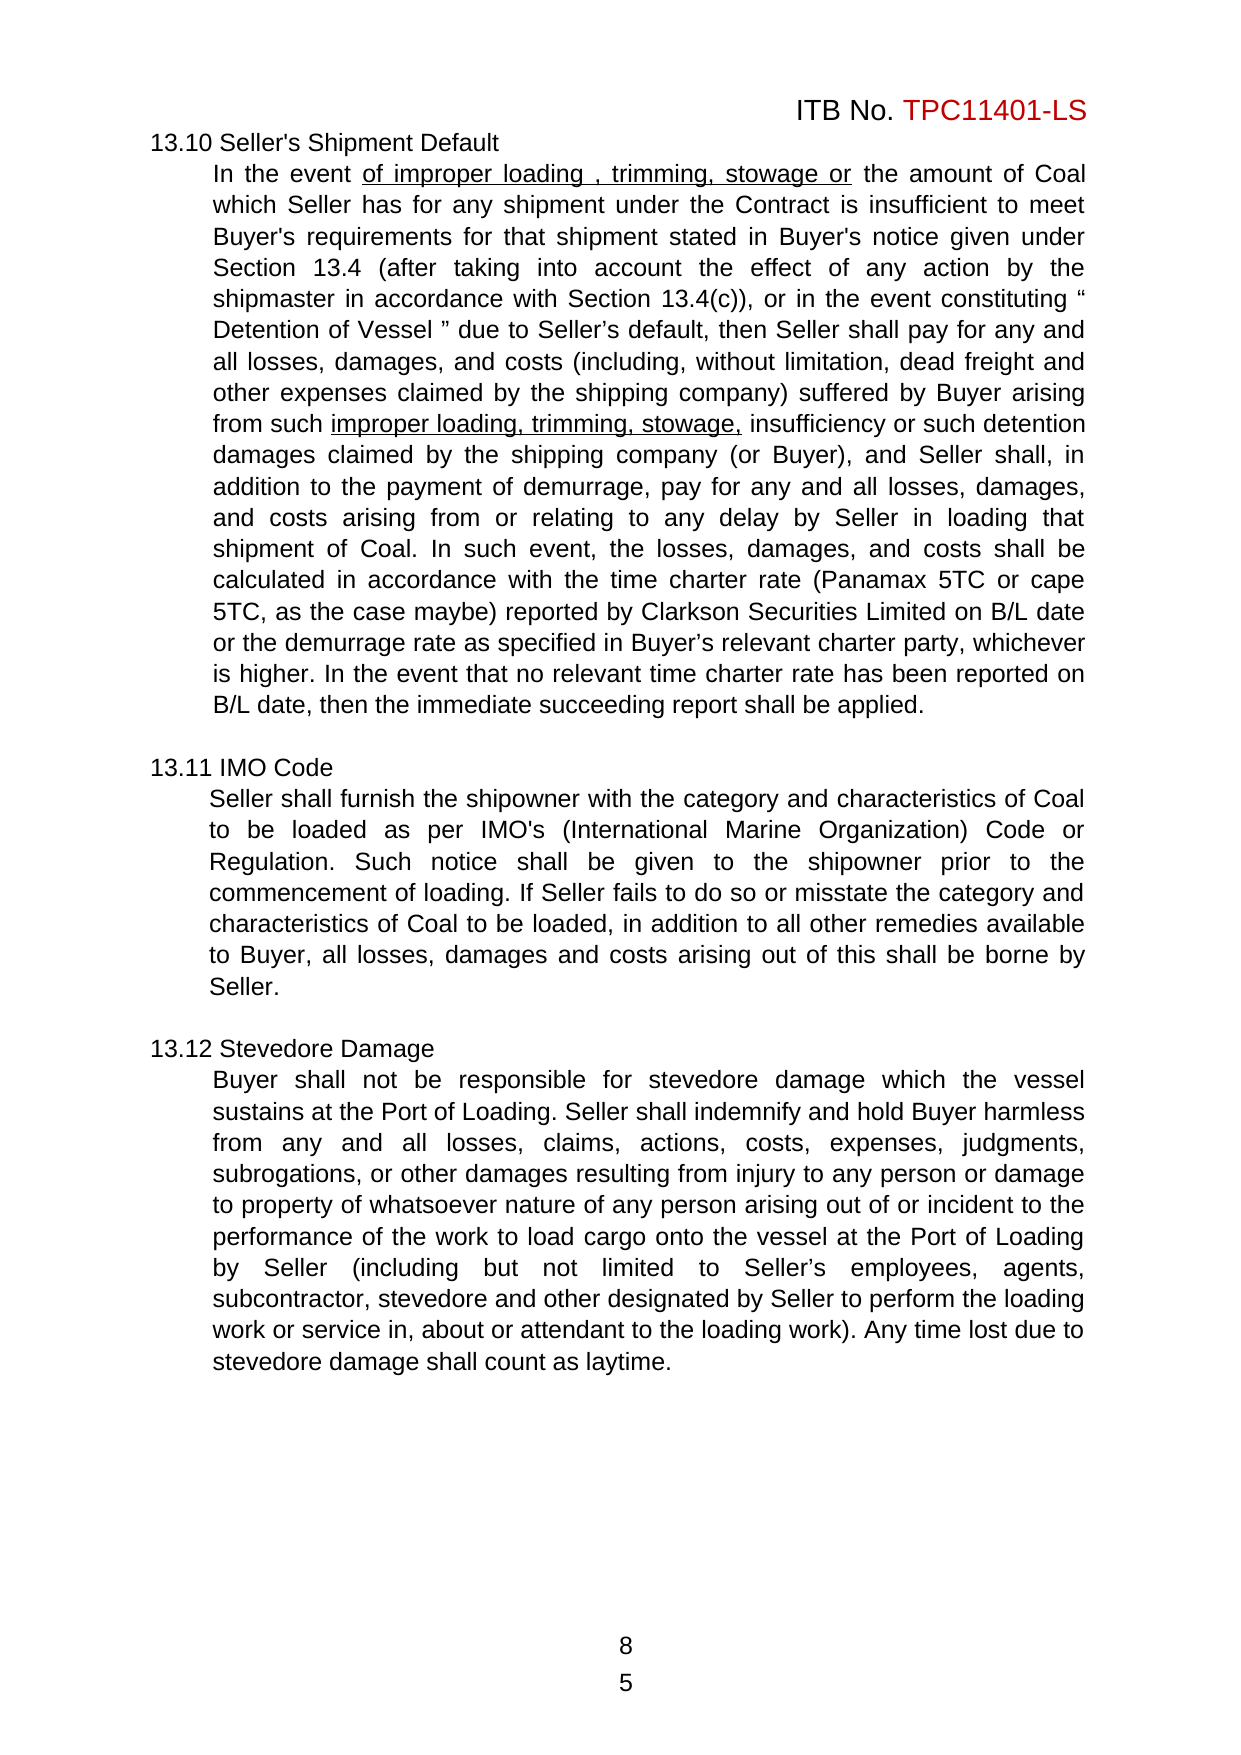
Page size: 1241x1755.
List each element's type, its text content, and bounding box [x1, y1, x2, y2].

text Buyer shall not be responsible for stevedore damage which the vessel sustains at the Port of Loading. Seller shall indemnify and hold Buyer harmless from any and all losses, claims, actions, costs, expenses, judgments, subrogations, or other damages resulting from injury to any person or damage to property of whatsoever nature of any person arising out of or incident to the performance of the work to load cargo onto the vessel at the Port of Loading by Seller (including but not limited to Seller’s employees, agents, subcontractor, stevedore and other designated by Seller to perform the loading work or service in, about or attendant to the loading work). Any time lost due to stevedore damage shall count as laytime. [212, 1064, 1087, 1376]
text 13.12 Stevedore Damage [150, 1032, 1087, 1064]
text Seller shall furnish the shipowner with the category and characteristics of Coal to be loaded as per IMO's (International Marine Organization) Code or Regulation. Such notice shall be given to the shipowner prior to the commencement of loading. If Seller fails to do so or misstate the category and characteristics of Coal to be loaded, in addition to all other remedies available to Buyer, all losses, damages and costs arising out of this shall be borne by Seller. [209, 782, 1087, 1001]
text In the event of improper loading , trimming, stowage or the amount of Coal which Seller has for any shipment under the Contract is insufficient to meet Buyer's requirements for that shipment stated in Buyer's notice given under Section 13.4 (after taking into account the effect of any action by the shipmaster in accordance with Section 13.4(c)), or in the event constituting “ Detention of Vessel ” due to Seller’s default, then Seller shall pay for any and all losses, damages, and costs (including, without limitation, dead freight and other expenses claimed by the shipping company) suffered by Buyer arising from such improper loading, trimming, stowage, insufficiency or such detention damages claimed by the shipping company (or Buyer), and Seller shall, in addition to the payment of demurrage, pay for any and all losses, damages, and costs arising from or relating to any delay by Seller in loading that shipment of Coal. In such event, the losses, damages, and costs shall be calculated in accordance with the time charter rate (Panamax 5TC or cape 5TC, as the case maybe) reported by Clarkson Securities Limited on B/L date or the demurrage rate as specified in Buyer’s relevant charter party, whichever is higher. In the event that no relevant time charter rate has been reported on B/L date, then the immediate succeeding report shall be applied. [213, 157, 1087, 720]
text 13.10 Seller's Shipment Default [150, 126, 1086, 157]
text 13.11 IMO Code [150, 751, 1087, 782]
